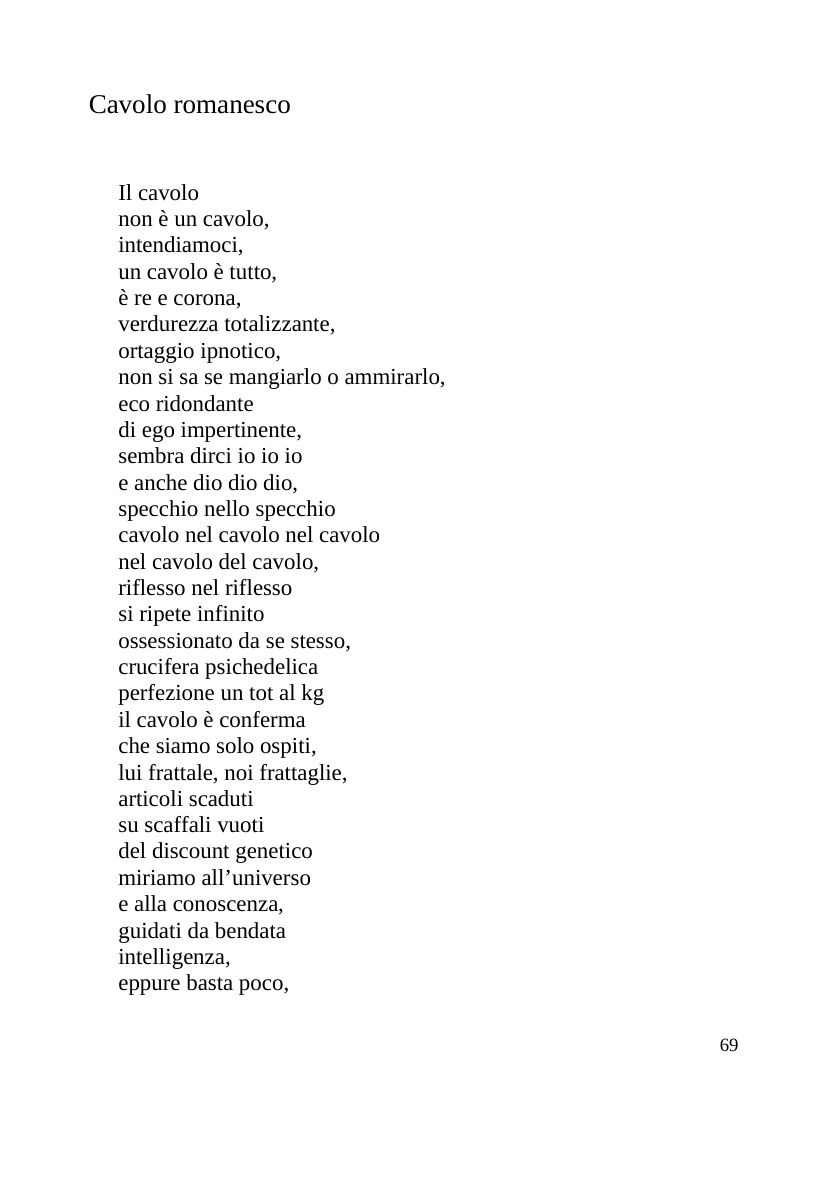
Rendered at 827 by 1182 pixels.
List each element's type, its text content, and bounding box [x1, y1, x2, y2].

text cavolo nel cavolo nel cavolo [88, 521, 738, 548]
text lui frattale, noi frattaglie, [88, 758, 738, 785]
text crucifera psichedelica [88, 653, 738, 679]
text e anche dio dio dio, [88, 469, 738, 495]
text non si sa se mangiarlo o ammirarlo, [88, 363, 738, 389]
text miriamo all’universo [88, 864, 738, 890]
text specchio nello specchio [88, 495, 738, 521]
text e alla conoscenza, [88, 890, 738, 917]
text Cavolo romanesco [88, 88, 738, 120]
text che siamo solo ospiti, [88, 732, 738, 758]
text ortaggio ipnotico, [88, 337, 738, 363]
text ossessionato da se stesso, [88, 627, 738, 653]
text di ego impertinente, [88, 416, 738, 442]
text riflesso nel riflesso [88, 574, 738, 600]
text nel cavolo del cavolo, [88, 548, 738, 574]
text verdurezza totalizzante, [88, 311, 738, 337]
text intelligenza, [88, 943, 738, 969]
text su scaffali vuoti [88, 811, 738, 838]
text perfezione un tot al kg [88, 679, 738, 706]
text non è un cavolo, [88, 205, 738, 231]
text del discount genetico [88, 838, 738, 864]
text guidati da bendata [88, 917, 738, 943]
text si ripete infinito [88, 600, 738, 627]
text il cavolo è conferma [88, 706, 738, 732]
text eco ridondante [88, 389, 738, 416]
text articoli scaduti [88, 785, 738, 811]
text sembra dirci io io io [88, 442, 738, 469]
text un cavolo è tutto, [88, 258, 738, 284]
text eppure basta poco, [88, 969, 738, 996]
text intendiamoci, [88, 231, 738, 258]
text Il cavolo [88, 179, 738, 205]
text è re e corona, [88, 284, 738, 311]
